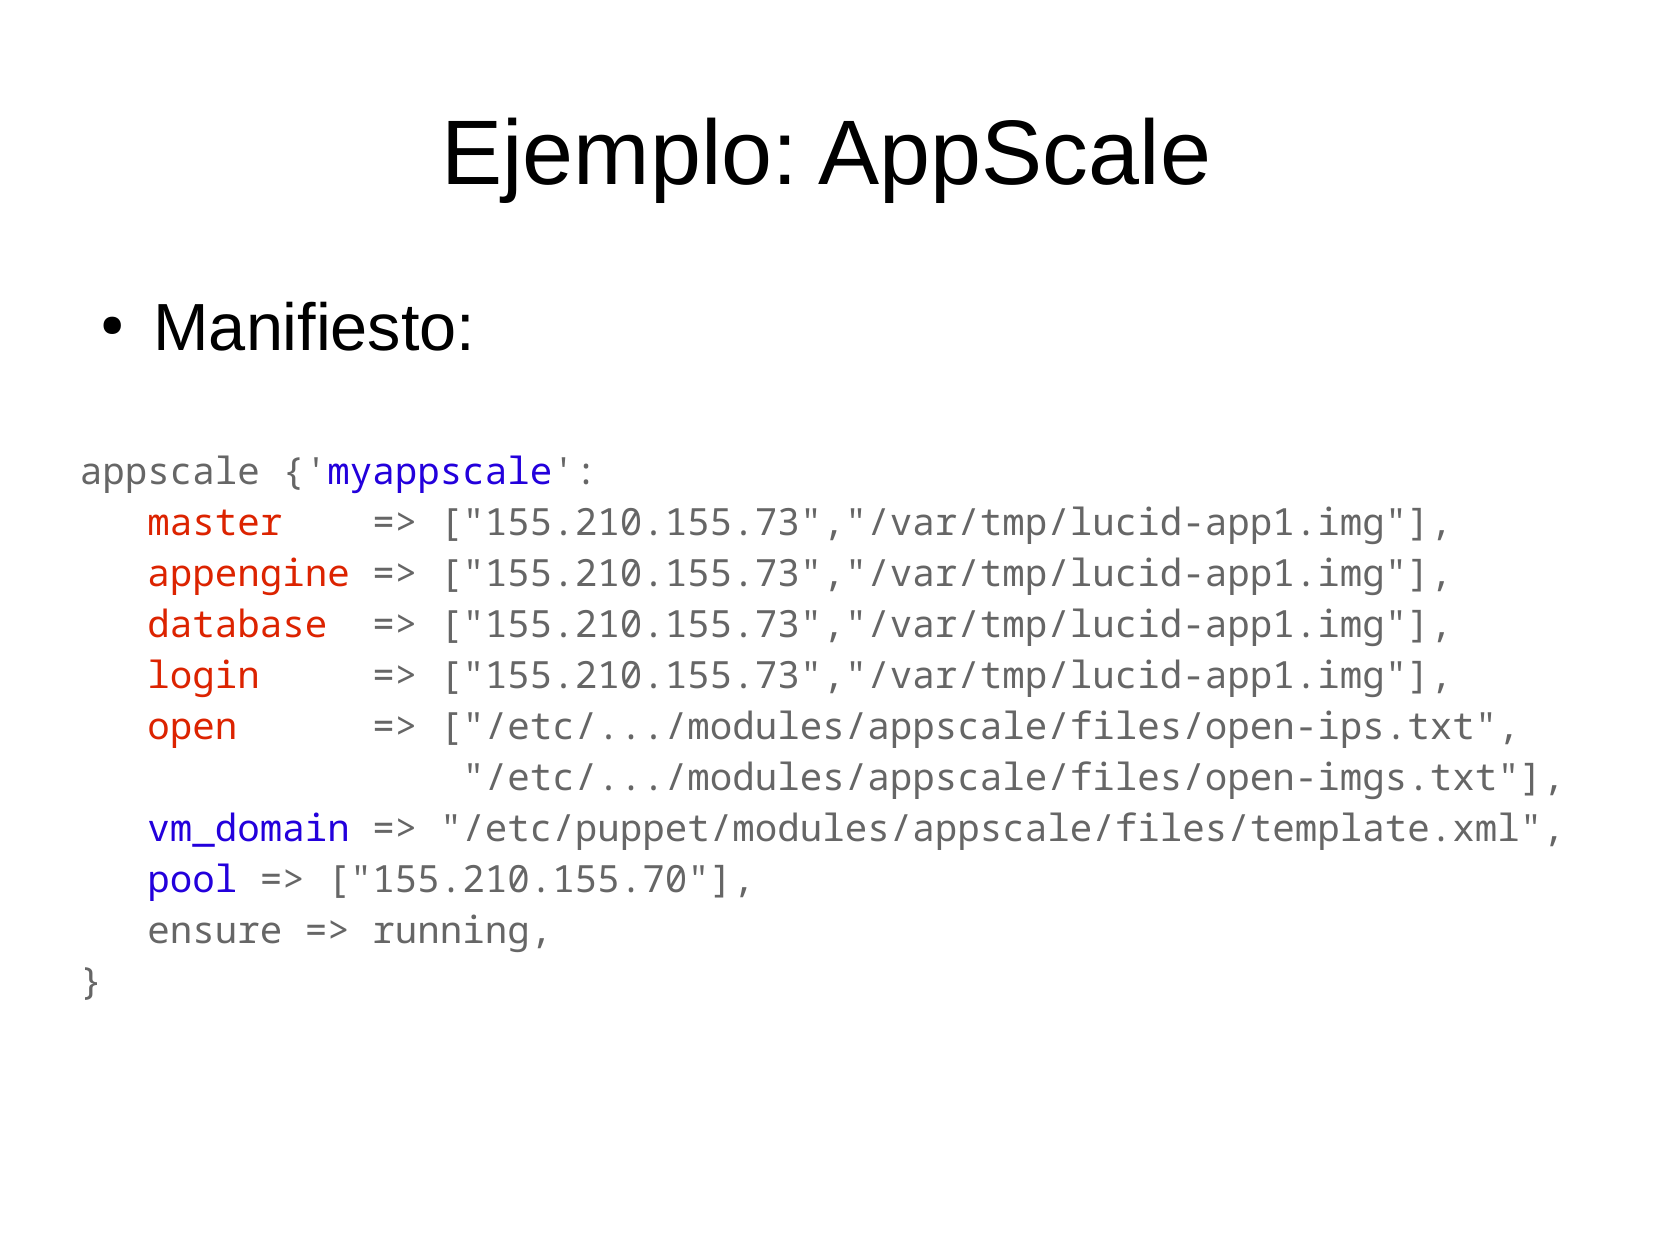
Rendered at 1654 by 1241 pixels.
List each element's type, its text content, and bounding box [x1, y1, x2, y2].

list Manifiesto: [82, 290, 1538, 437]
title Ejemplo: AppScale [82, 49, 1571, 257]
text_box appscale {'myappscale': master => ["155.210.155.73","/var/tmp/lucid-app1.img"], appengine => ["155.210.155.73","/var/tmp/lucid-app1.img"], database => ["155.210.155.73","/var/tmp/lucid-app1.img"], login => ["155.210.155.73","/var/tmp/lucid-app1.img"], open => ["/etc/.../modules/appscale/files/open-ips.txt", "/etc/.../modules/appscale/files/open-imgs.txt"], vm_domain => "/etc/puppet/modules/appscale/files/template.xml", pool => ["155.210.155.70"], ensure => running, } [64, 437, 1589, 931]
list Manifiesto: [82, 931, 1538, 1010]
